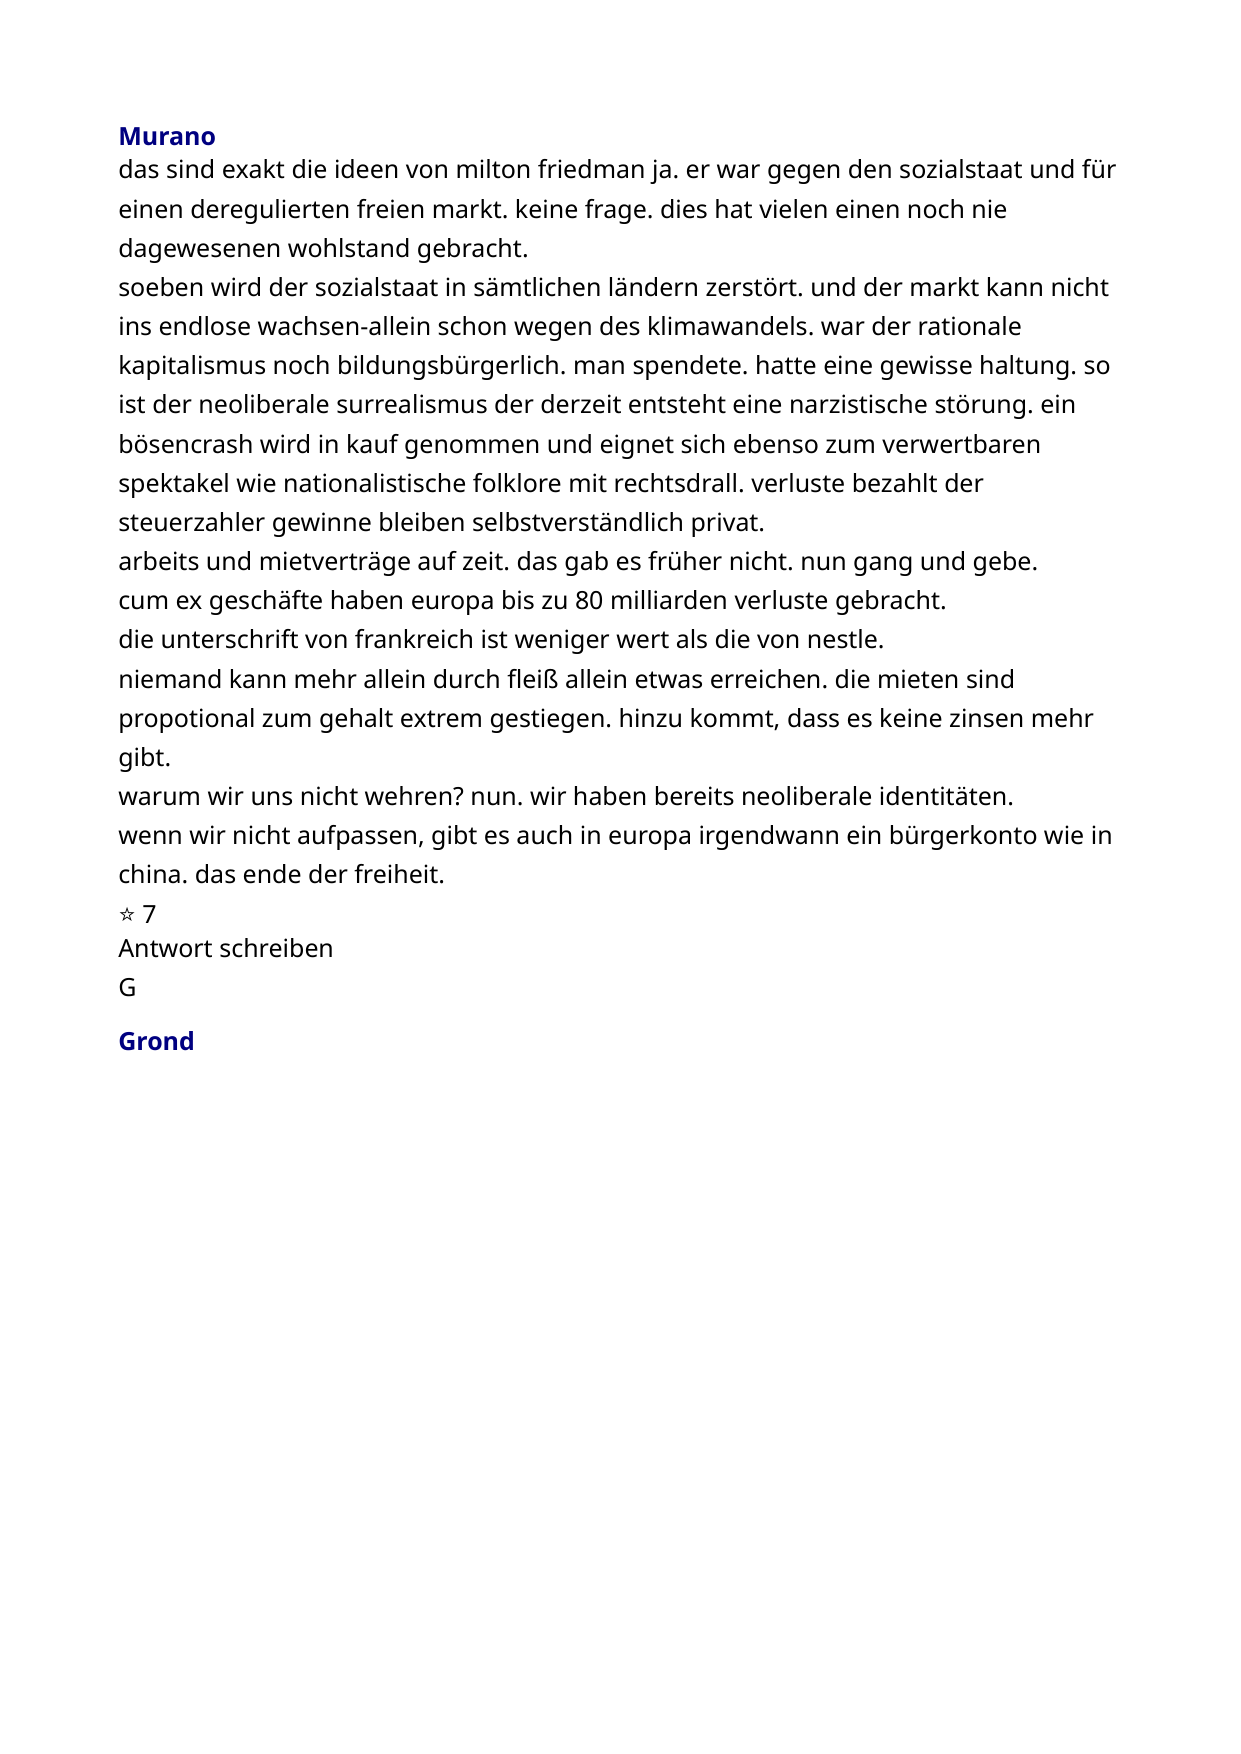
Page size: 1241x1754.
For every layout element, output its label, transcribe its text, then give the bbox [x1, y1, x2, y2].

text das sind exakt die ideen von milton friedman ja. er war gegen den sozialstaat und für einen deregulierten freien markt. keine frage. dies hat vielen einen noch nie dagewesenen wohlstand gebracht. soeben wird der sozialstaat in sämtlichen ländern zerstört. und der markt kann nicht ins endlose wachsen-allein schon wegen des klimawandels. war der rationale kapitalismus noch bildungsbürgerlich. man spendete. hatte eine gewisse haltung. so ist der neoliberale surrealismus der derzeit entsteht eine narzistische störung. ein bösencrash wird in kauf genommen und eignet sich ebenso zum verwertbaren spektakel wie nationalistische folklore mit rechtsdrall. verluste bezahlt der steuerzahler gewinne bleiben selbstverständlich privat. arbeits und mietverträge auf zeit. das gab es früher nicht. nun gang und gebe. cum ex geschäfte haben europa bis zu 80 milliarden verluste gebracht. die unterschrift von frankreich ist weniger wert als die von nestle. niemand kann mehr allein durch fleiß allein etwas erreichen. die mieten sind propotional zum gehalt extrem gestiegen. hinzu kommt, dass es keine zinsen mehr gibt. warum wir uns nicht wehren? nun. wir haben bereits neoliberale identitäten. wenn wir nicht aufpassen, gibt es auch in europa irgendwann ein bürgerkonto wie in china. das ende der freiheit. [118, 152, 1122, 891]
subtitle Murano [118, 118, 1122, 152]
subtitle Grond [118, 1023, 1122, 1057]
text Antwort schreiben [118, 930, 1122, 964]
text ⭐️ 7 [118, 896, 1122, 930]
text G [118, 969, 1122, 1004]
